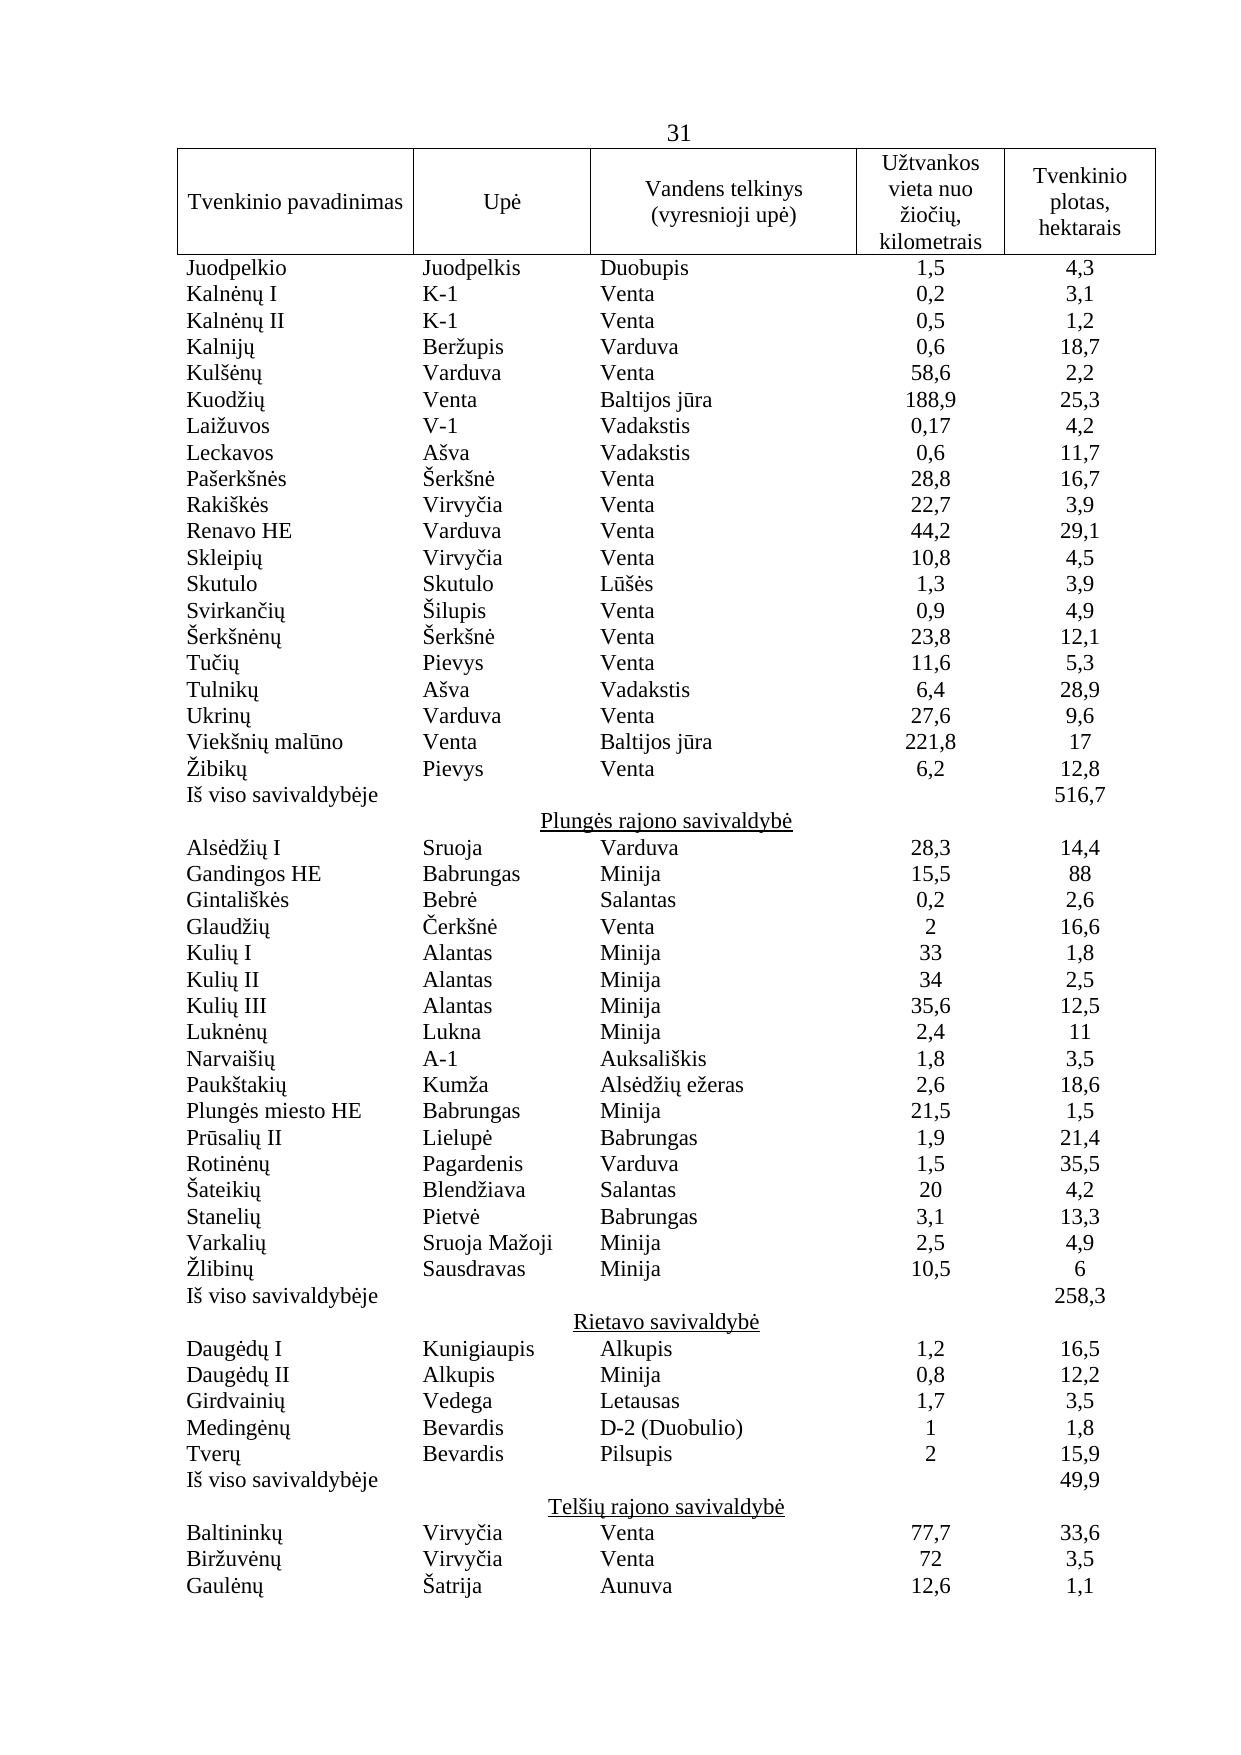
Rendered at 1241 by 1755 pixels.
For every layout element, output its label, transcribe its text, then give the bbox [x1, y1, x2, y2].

table_cell Renavo HE [177, 518, 413, 544]
table_cell Virvyčia [414, 491, 591, 518]
table_cell Minija [591, 966, 857, 992]
table_cell 6,4 [857, 676, 1004, 702]
table_cell 77,7 [857, 1519, 1004, 1545]
table_cell 0,6 [857, 439, 1004, 465]
table_cell 1,3 [857, 570, 1004, 597]
table_cell [414, 781, 591, 807]
table_cell 4,5 [1005, 544, 1155, 570]
table_cell 2,6 [857, 1071, 1004, 1097]
table_cell Skutulo [177, 570, 413, 597]
table_cell Sruoja [414, 834, 591, 860]
table_cell 18,6 [1005, 1071, 1155, 1097]
table_cell Girdvainių [177, 1387, 413, 1414]
table_cell Sausdravas [414, 1256, 591, 1282]
table_cell 25,3 [1005, 386, 1155, 412]
table_cell Varduva [414, 360, 591, 386]
table_cell Kumža [414, 1071, 591, 1097]
table_cell Venta [591, 280, 857, 307]
table_cell 1,5 [1005, 1098, 1155, 1124]
table_cell 17 [1005, 729, 1155, 755]
table_cell 11 [1005, 1018, 1155, 1045]
table_cell 4,9 [1005, 1229, 1155, 1256]
table_cell Daugėdų I [177, 1335, 413, 1361]
table_cell 4,3 [1005, 255, 1155, 280]
table_cell Duobupis [591, 255, 857, 280]
table_cell 58,6 [857, 360, 1004, 386]
table_cell Kuodžių [177, 386, 413, 412]
table_cell Biržuvėnų [177, 1545, 413, 1572]
table_cell 3,5 [1005, 1387, 1155, 1414]
table_cell 34 [857, 966, 1004, 992]
table_cell Varduva [591, 1150, 857, 1176]
table_cell 27,6 [857, 702, 1004, 728]
table_cell Minija [591, 1229, 857, 1256]
table_header Užtvankos vieta nuo žiočių, kilometrais [857, 149, 1004, 254]
table_cell Babrungas [591, 1203, 857, 1229]
table_cell Venta [591, 649, 857, 676]
table_cell 9,6 [1005, 702, 1155, 728]
table_cell Plungės miesto HE [177, 1098, 413, 1124]
table_cell [591, 781, 857, 807]
table_cell Rotinėnų [177, 1150, 413, 1176]
table_cell Blendžiava [414, 1176, 591, 1203]
table_cell [857, 1466, 1004, 1493]
table_cell 2 [857, 913, 1004, 939]
table_cell Minija [591, 1361, 857, 1387]
table_cell Paukštakių [177, 1071, 413, 1097]
table_cell 516,7 [1005, 781, 1155, 807]
table_cell Iš viso savivaldybėje [177, 1282, 413, 1308]
table_cell Lukna [414, 1018, 591, 1045]
table_cell Juodpelkio [177, 255, 413, 280]
table_cell 23,8 [857, 623, 1004, 649]
table_cell Glaudžių [177, 913, 413, 939]
table_cell Kulių I [177, 939, 413, 966]
table_cell Varduva [591, 834, 857, 860]
table_cell 12,5 [1005, 992, 1155, 1018]
table_cell Gandingos HE [177, 860, 413, 887]
table_cell 0,2 [857, 887, 1004, 913]
table_cell 49,9 [1005, 1466, 1155, 1493]
table_cell 11,6 [857, 649, 1004, 676]
table_cell Svirkančių [177, 597, 413, 623]
table_cell Minija [591, 992, 857, 1018]
table_cell Pagardenis [414, 1150, 591, 1176]
table_cell Žlibinų [177, 1256, 413, 1282]
table_cell 18,7 [1005, 333, 1155, 359]
table_cell Telšių rajono savivaldybė [177, 1493, 1155, 1519]
table_cell 3,5 [1005, 1545, 1155, 1572]
table_cell 21,5 [857, 1098, 1004, 1124]
table_cell 1,2 [857, 1335, 1004, 1361]
table_cell 0,8 [857, 1361, 1004, 1387]
table_cell Pietvė [414, 1203, 591, 1229]
table_cell 28,8 [857, 465, 1004, 491]
table_cell Juodpelkis [414, 255, 591, 280]
table_cell 0,6 [857, 333, 1004, 359]
table_cell Salantas [591, 1176, 857, 1203]
table_cell Venta [591, 544, 857, 570]
table_cell Pašerkšnės [177, 465, 413, 491]
table_cell 1 [857, 1414, 1004, 1440]
table_cell 13,3 [1005, 1203, 1155, 1229]
table_cell Varduva [414, 702, 591, 728]
table_cell 44,2 [857, 518, 1004, 544]
table_cell 3,5 [1005, 1045, 1155, 1071]
table_cell 188,9 [857, 386, 1004, 412]
table_header Vandens telkinys (vyresnioji upė) [591, 149, 856, 254]
table_cell Venta [414, 729, 591, 755]
table_cell 2,5 [857, 1229, 1004, 1256]
table_cell Virvyčia [414, 544, 591, 570]
table_cell Kunigiaupis [414, 1335, 591, 1361]
table_cell 0,5 [857, 307, 1004, 333]
table_cell K-1 [414, 307, 591, 333]
table_cell Čerkšnė [414, 913, 591, 939]
table_cell Vadakstis [591, 439, 857, 465]
table_cell Kulių III [177, 992, 413, 1018]
table_cell Venta [591, 623, 857, 649]
table_cell 1,8 [1005, 939, 1155, 966]
table_cell 5,3 [1005, 649, 1155, 676]
table_cell [591, 1282, 857, 1308]
table_cell Ašva [414, 676, 591, 702]
table_cell Alsėdžių ežeras [591, 1071, 857, 1097]
table_cell 1,1 [1005, 1572, 1155, 1598]
table_cell Sruoja Mažoji [414, 1229, 591, 1256]
table_cell Medingėnų [177, 1414, 413, 1440]
table_cell Pievys [414, 649, 591, 676]
table_cell D-2 (Duobulio) [591, 1414, 857, 1440]
table_cell Varduva [414, 518, 591, 544]
table_cell Lielupė [414, 1124, 591, 1150]
table_cell Stanelių [177, 1203, 413, 1229]
table_cell Virvyčia [414, 1519, 591, 1545]
table_cell Venta [591, 755, 857, 781]
table_cell Ukrinų [177, 702, 413, 728]
table_cell Tulnikų [177, 676, 413, 702]
table_cell Venta [591, 597, 857, 623]
table_cell 10,8 [857, 544, 1004, 570]
table_cell 2,4 [857, 1018, 1004, 1045]
table_cell 29,1 [1005, 518, 1155, 544]
table_cell [857, 1282, 1004, 1308]
table_cell Varkalių [177, 1229, 413, 1256]
table_cell Venta [591, 360, 857, 386]
table_cell Rakiškės [177, 491, 413, 518]
table_cell 3,9 [1005, 570, 1155, 597]
table_cell 4,9 [1005, 597, 1155, 623]
table_cell 1,2 [1005, 307, 1155, 333]
table_cell Šilupis [414, 597, 591, 623]
table_cell Bebrė [414, 887, 591, 913]
table_cell Skleipių [177, 544, 413, 570]
table_cell [857, 781, 1004, 807]
table_cell V-1 [414, 412, 591, 438]
table_cell Vedega [414, 1387, 591, 1414]
table_cell Šateikių [177, 1176, 413, 1203]
table_cell 10,5 [857, 1256, 1004, 1282]
table_cell 6,2 [857, 755, 1004, 781]
table_cell Minija [591, 1098, 857, 1124]
table_cell 21,4 [1005, 1124, 1155, 1150]
table_cell Daugėdų II [177, 1361, 413, 1387]
table_cell Minija [591, 1256, 857, 1282]
table_cell 4,2 [1005, 412, 1155, 438]
table_cell 2,2 [1005, 360, 1155, 386]
table_cell 3,9 [1005, 491, 1155, 518]
table_cell 6 [1005, 1256, 1155, 1282]
table_cell Lūšės [591, 570, 857, 597]
table_cell 1,8 [857, 1045, 1004, 1071]
table_cell Virvyčia [414, 1545, 591, 1572]
table_cell Babrungas [414, 1098, 591, 1124]
table_cell 3,1 [857, 1203, 1004, 1229]
table_cell Laižuvos [177, 412, 413, 438]
table_cell 14,4 [1005, 834, 1155, 860]
table_cell 12,2 [1005, 1361, 1155, 1387]
table_cell Venta [591, 491, 857, 518]
table_cell Šerkšnė [414, 623, 591, 649]
table_cell Letausas [591, 1387, 857, 1414]
table_cell 2,5 [1005, 966, 1155, 992]
table_cell 1,9 [857, 1124, 1004, 1150]
table_cell 12,6 [857, 1572, 1004, 1598]
table_cell Kalnėnų I [177, 280, 413, 307]
table_cell 3,1 [1005, 280, 1155, 307]
table_cell Venta [414, 386, 591, 412]
table_cell Alkupis [591, 1335, 857, 1361]
table_cell Kalnijų [177, 333, 413, 359]
table_cell Baltininkų [177, 1519, 413, 1545]
table_cell Minija [591, 1018, 857, 1045]
table_cell Gintališkės [177, 887, 413, 913]
table_cell [591, 1466, 857, 1493]
table_cell 16,6 [1005, 913, 1155, 939]
table_cell 11,7 [1005, 439, 1155, 465]
table_cell Šerkšnėnų [177, 623, 413, 649]
table_cell Vadakstis [591, 412, 857, 438]
table_cell Plungės rajono savivaldybė [177, 808, 1155, 834]
table_cell 20 [857, 1176, 1004, 1203]
table_cell Aunuva [591, 1572, 857, 1598]
table_cell Ašva [414, 439, 591, 465]
table_cell 28,3 [857, 834, 1004, 860]
table_cell Alsėdžių I [177, 834, 413, 860]
table_cell Baltijos jūra [591, 729, 857, 755]
table_header Upė [414, 149, 590, 254]
table_cell 2,6 [1005, 887, 1155, 913]
table_cell Leckavos [177, 439, 413, 465]
table_cell Pievys [414, 755, 591, 781]
table_header Tvenkinio pavadinimas [178, 149, 413, 254]
table_cell K-1 [414, 280, 591, 307]
table_cell Venta [591, 913, 857, 939]
table_cell 35,5 [1005, 1150, 1155, 1176]
table_cell Venta [591, 702, 857, 728]
table_cell [414, 1282, 591, 1308]
table_cell Babrungas [591, 1124, 857, 1150]
table_cell Minija [591, 860, 857, 887]
table_cell Kulšėnų [177, 360, 413, 386]
table_cell 28,9 [1005, 676, 1155, 702]
table_cell Venta [591, 465, 857, 491]
table_cell Skutulo [414, 570, 591, 597]
table_cell 35,6 [857, 992, 1004, 1018]
table_cell 12,1 [1005, 623, 1155, 649]
table_cell Šatrija [414, 1572, 591, 1598]
table_cell Iš viso savivaldybėje [177, 1466, 413, 1493]
table_header Tvenkinio plotas, hektarais [1005, 149, 1155, 254]
table_cell Salantas [591, 887, 857, 913]
table_cell Šerkšnė [414, 465, 591, 491]
table_cell Tučių [177, 649, 413, 676]
table_cell Venta [591, 1519, 857, 1545]
table_cell Viekšnių malūno [177, 729, 413, 755]
table_cell 1,7 [857, 1387, 1004, 1414]
table_cell Iš viso savivaldybėje [177, 781, 413, 807]
table_cell Alantas [414, 966, 591, 992]
table_cell Venta [591, 307, 857, 333]
table_cell Gaulėnų [177, 1572, 413, 1598]
table_cell Auksališkis [591, 1045, 857, 1071]
table_cell Prūsalių II [177, 1124, 413, 1150]
table_cell 1,5 [857, 255, 1004, 280]
table_cell Žibikų [177, 755, 413, 781]
table_cell Luknėnų [177, 1018, 413, 1045]
table_cell 12,8 [1005, 755, 1155, 781]
table_cell Narvaišių [177, 1045, 413, 1071]
table_cell Venta [591, 518, 857, 544]
table_cell Pilsupis [591, 1440, 857, 1466]
table_cell Alantas [414, 992, 591, 1018]
table_cell 15,5 [857, 860, 1004, 887]
table_cell Varduva [591, 333, 857, 359]
table_cell 258,3 [1005, 1282, 1155, 1308]
table_cell 1,8 [1005, 1414, 1155, 1440]
table_cell 1,5 [857, 1150, 1004, 1176]
table_cell 2 [857, 1440, 1004, 1466]
table_cell 33,6 [1005, 1519, 1155, 1545]
table_cell 0,2 [857, 280, 1004, 307]
table_cell Baltijos jūra [591, 386, 857, 412]
table_cell Tverų [177, 1440, 413, 1466]
table_cell 33 [857, 939, 1004, 966]
table_cell Venta [591, 1545, 857, 1572]
table_cell Alkupis [414, 1361, 591, 1387]
table_cell 4,2 [1005, 1176, 1155, 1203]
table_cell 0,9 [857, 597, 1004, 623]
table_cell Vadakstis [591, 676, 857, 702]
table_cell Bevardis [414, 1414, 591, 1440]
table_cell Beržupis [414, 333, 591, 359]
table_cell 16,7 [1005, 465, 1155, 491]
table_cell 22,7 [857, 491, 1004, 518]
table_cell Babrungas [414, 860, 591, 887]
table_cell [414, 1466, 591, 1493]
table_cell Kalnėnų II [177, 307, 413, 333]
table_cell Kulių II [177, 966, 413, 992]
table_cell 0,17 [857, 412, 1004, 438]
table_cell Alantas [414, 939, 591, 966]
table_cell 16,5 [1005, 1335, 1155, 1361]
table_cell Minija [591, 939, 857, 966]
table_cell Bevardis [414, 1440, 591, 1466]
table_cell Rietavo savivaldybė [177, 1308, 1155, 1334]
table_cell 15,9 [1005, 1440, 1155, 1466]
table_cell 72 [857, 1545, 1004, 1572]
table_cell 221,8 [857, 729, 1004, 755]
table_cell A-1 [414, 1045, 591, 1071]
table_cell 88 [1005, 860, 1155, 887]
